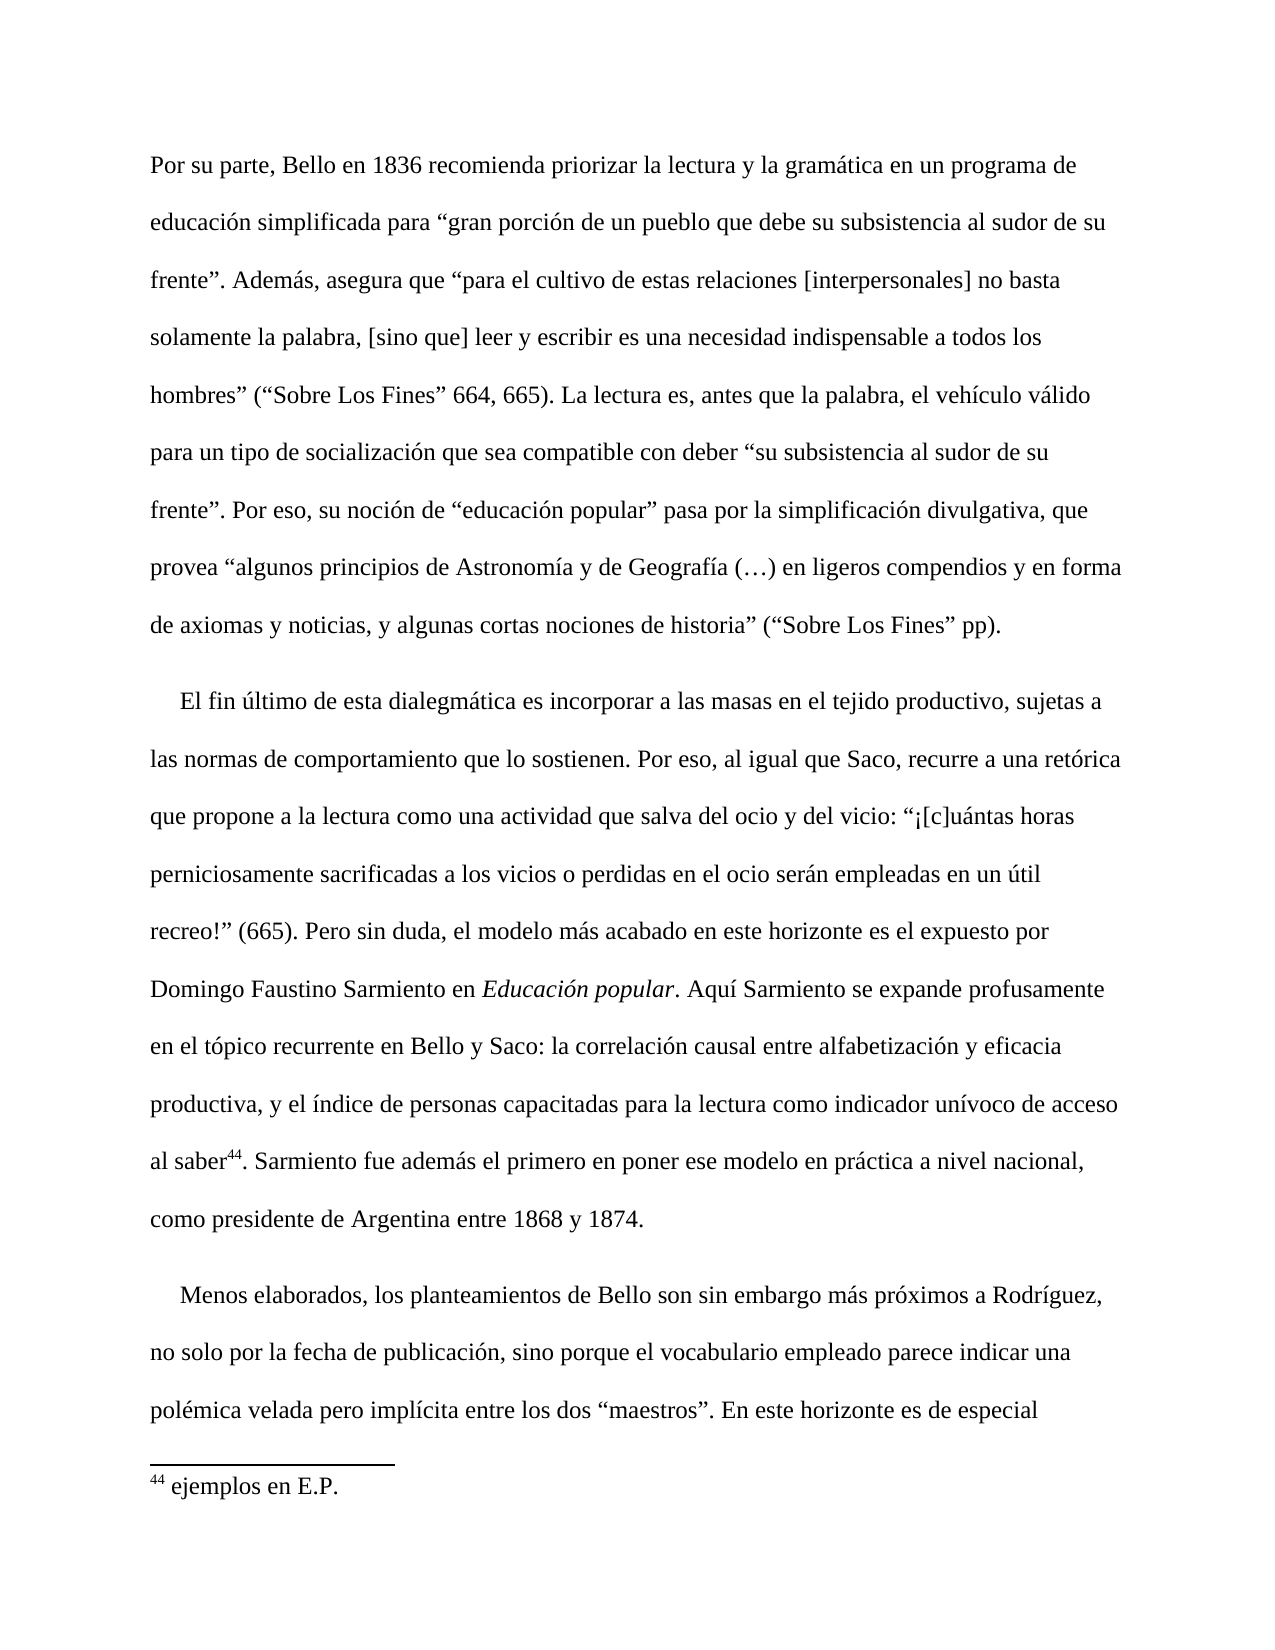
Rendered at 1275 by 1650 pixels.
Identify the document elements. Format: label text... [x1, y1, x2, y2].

text ejemplos en E.P. [150, 1471, 1125, 1500]
text El fin último de esta dialegmática es incorporar a las masas en el tejido productivo, sujetas a las normas de comportamiento que lo sostienen. Por eso, al igual que Saco, recurre a una retórica que propone a la lectura como una actividad que salva del ocio y del vicio: “¡[c]uántas horas perniciosamente sacrificadas a los vicios o perdidas en el ocio serán empleadas en un útil recreo!” (665). Pero sin duda, el modelo más acabado en este horizonte es el expuesto por Domingo Faustino Sarmiento en Educación popular. Aquí Sarmiento se expande profusamente en el tópico recurrente en Bello y Saco: la correlación causal entre alfabetización y eficacia productiva, y el índice de personas capacitadas para la lectura como indicador unívoco de acceso al saber. Sarmiento fue además el primero en poner ese modelo en práctica a nivel nacional, como presidente de Argentina entre 1868 y 1874. [150, 686, 1125, 1232]
text Por su parte, Bello en 1836 recomienda priorizar la lectura y la gramática en un programa de educación simplificada para “gran porción de un pueblo que debe su subsistencia al sudor de su frente”. Además, asegura que “para el cultivo de estas relaciones [interpersonales] no basta solamente la palabra, [sino que] leer y escribir es una necesidad indispensable a todos los hombres” (“Sobre Los Fines” 664, 665). La lectura es, antes que la palabra, el vehículo válido para un tipo de socialización que sea compatible con deber “su subsistencia al sudor de su frente”. Por eso, su noción de “educación popular” pasa por la simplificación divulgativa, que provea “algunos principios de Astronomía y de Geografía (…) en ligeros compendios y en forma de axiomas y noticias, y algunas cortas nociones de historia” (“Sobre Los Fines” pp). [150, 150, 1125, 639]
text Menos elaborados, los planteamientos de Bello son sin embargo más próximos a Rodríguez, no solo por la fecha de publicación, sino porque el vocabulario empleado parece indicar una polémica velada pero implícita entre los dos “maestros”. En este horizonte es de especial [150, 1280, 1125, 1424]
